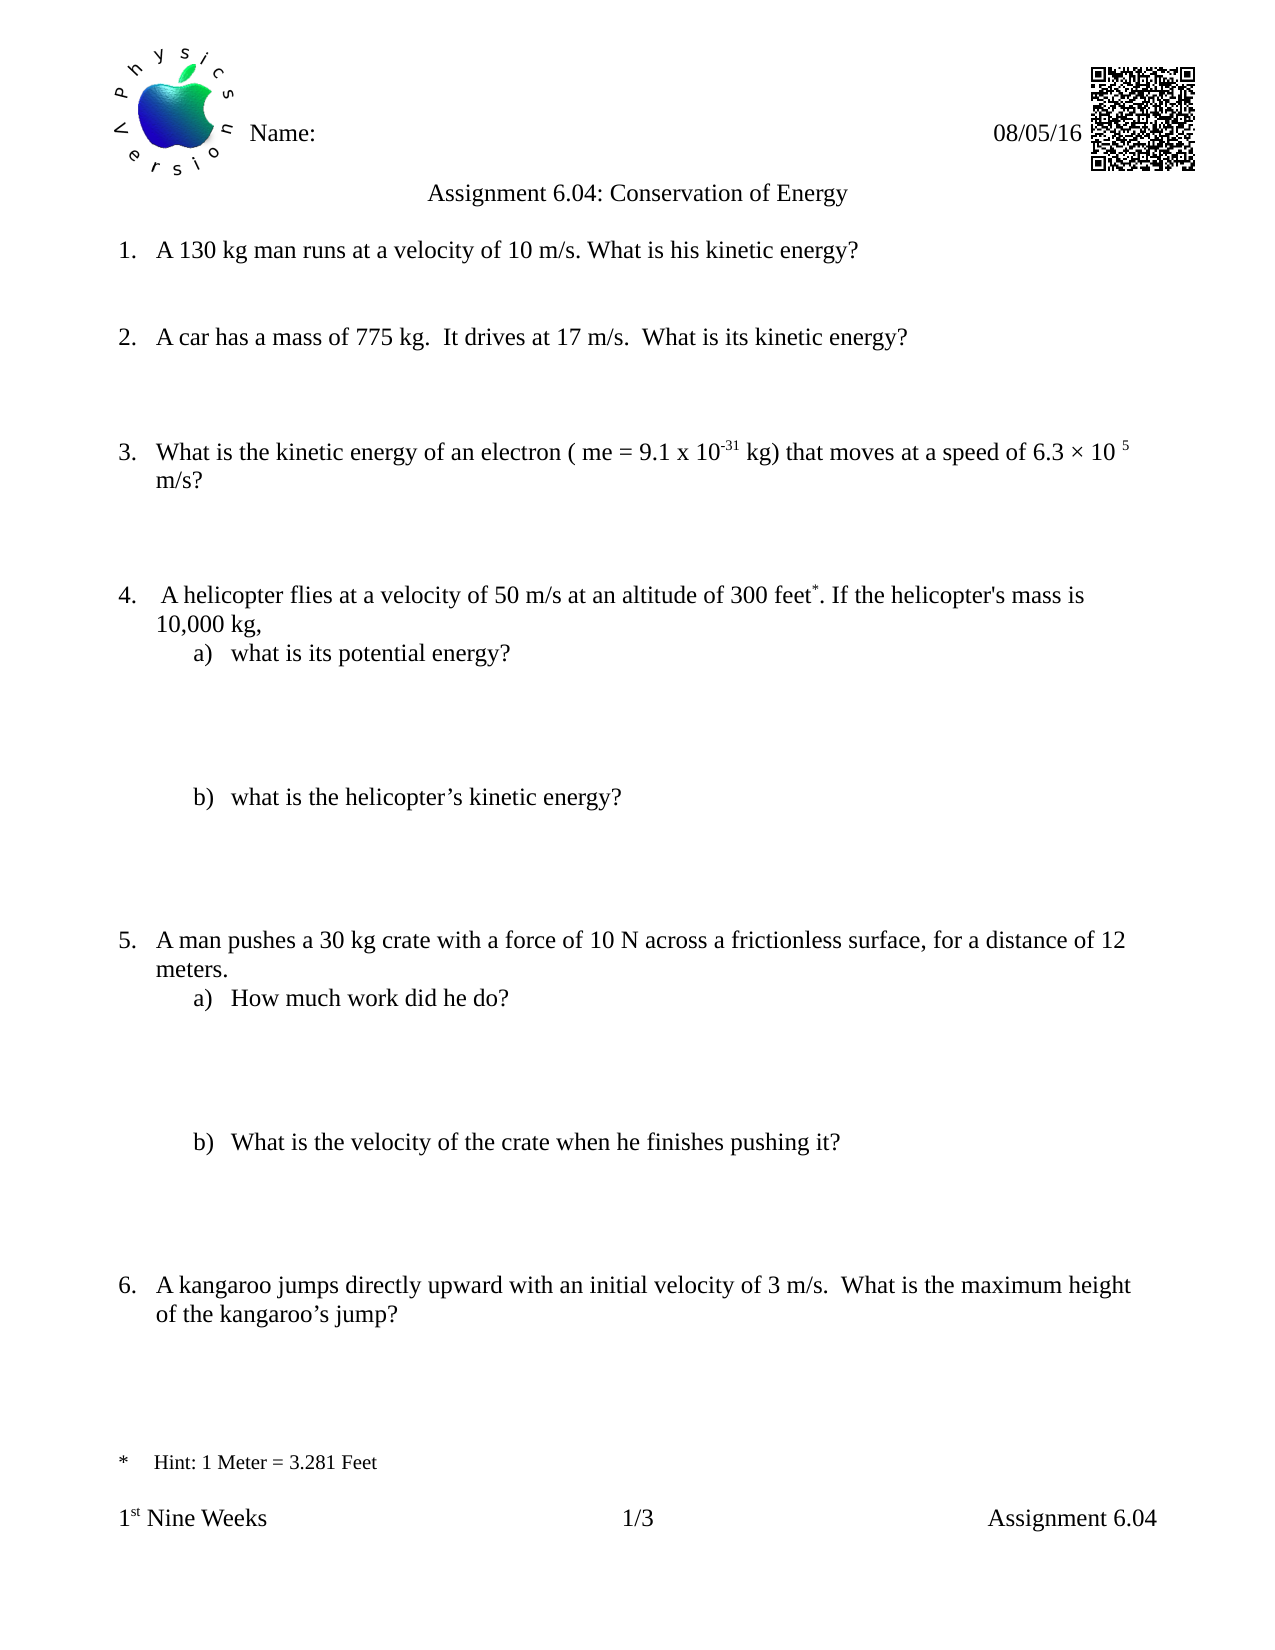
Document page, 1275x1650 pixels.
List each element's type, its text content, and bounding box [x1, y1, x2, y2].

list A helicopter flies at a velocity of 50 m/s at an altitude of 300 feet. If the helicopter's mass is 10,000 kg, [118, 581, 1157, 638]
list A 130 kg man runs at a velocity of 10 m/s. What is his kinetic energy? [118, 236, 1157, 264]
list What is the kinetic energy of an electron ( me = 9.1 x 10-31 kg) that moves at a speed of 6.3 × 10 5 m/s? [118, 437, 1157, 494]
list What is the velocity of the crate when he finishes pushing it? [193, 1127, 1157, 1156]
list Hint: 1 Meter = 3.281 Feet [118, 1449, 1157, 1474]
list A man pushes a 30 kg crate with a force of 10 N across a frictionless surface, for a distance of 12 meters. [118, 926, 1157, 983]
list what is the helicopter’s kinetic energy? [193, 782, 1157, 811]
list A car has a mass of 775 kg. It drives at 17 m/s. What is its kinetic energy? [118, 322, 1157, 351]
picture [1082, 58, 1203, 179]
text Assignment 6.04: Conservation of Energy [118, 176, 1157, 207]
list A kangaroo jumps directly upward with an initial velocity of 3 m/s. What is the maximum height of the kangaroo’s jump? [118, 1271, 1157, 1328]
list How much work did he do? [193, 983, 1157, 1012]
list what is its potential energy? [193, 638, 1157, 667]
picture [113, 48, 234, 176]
